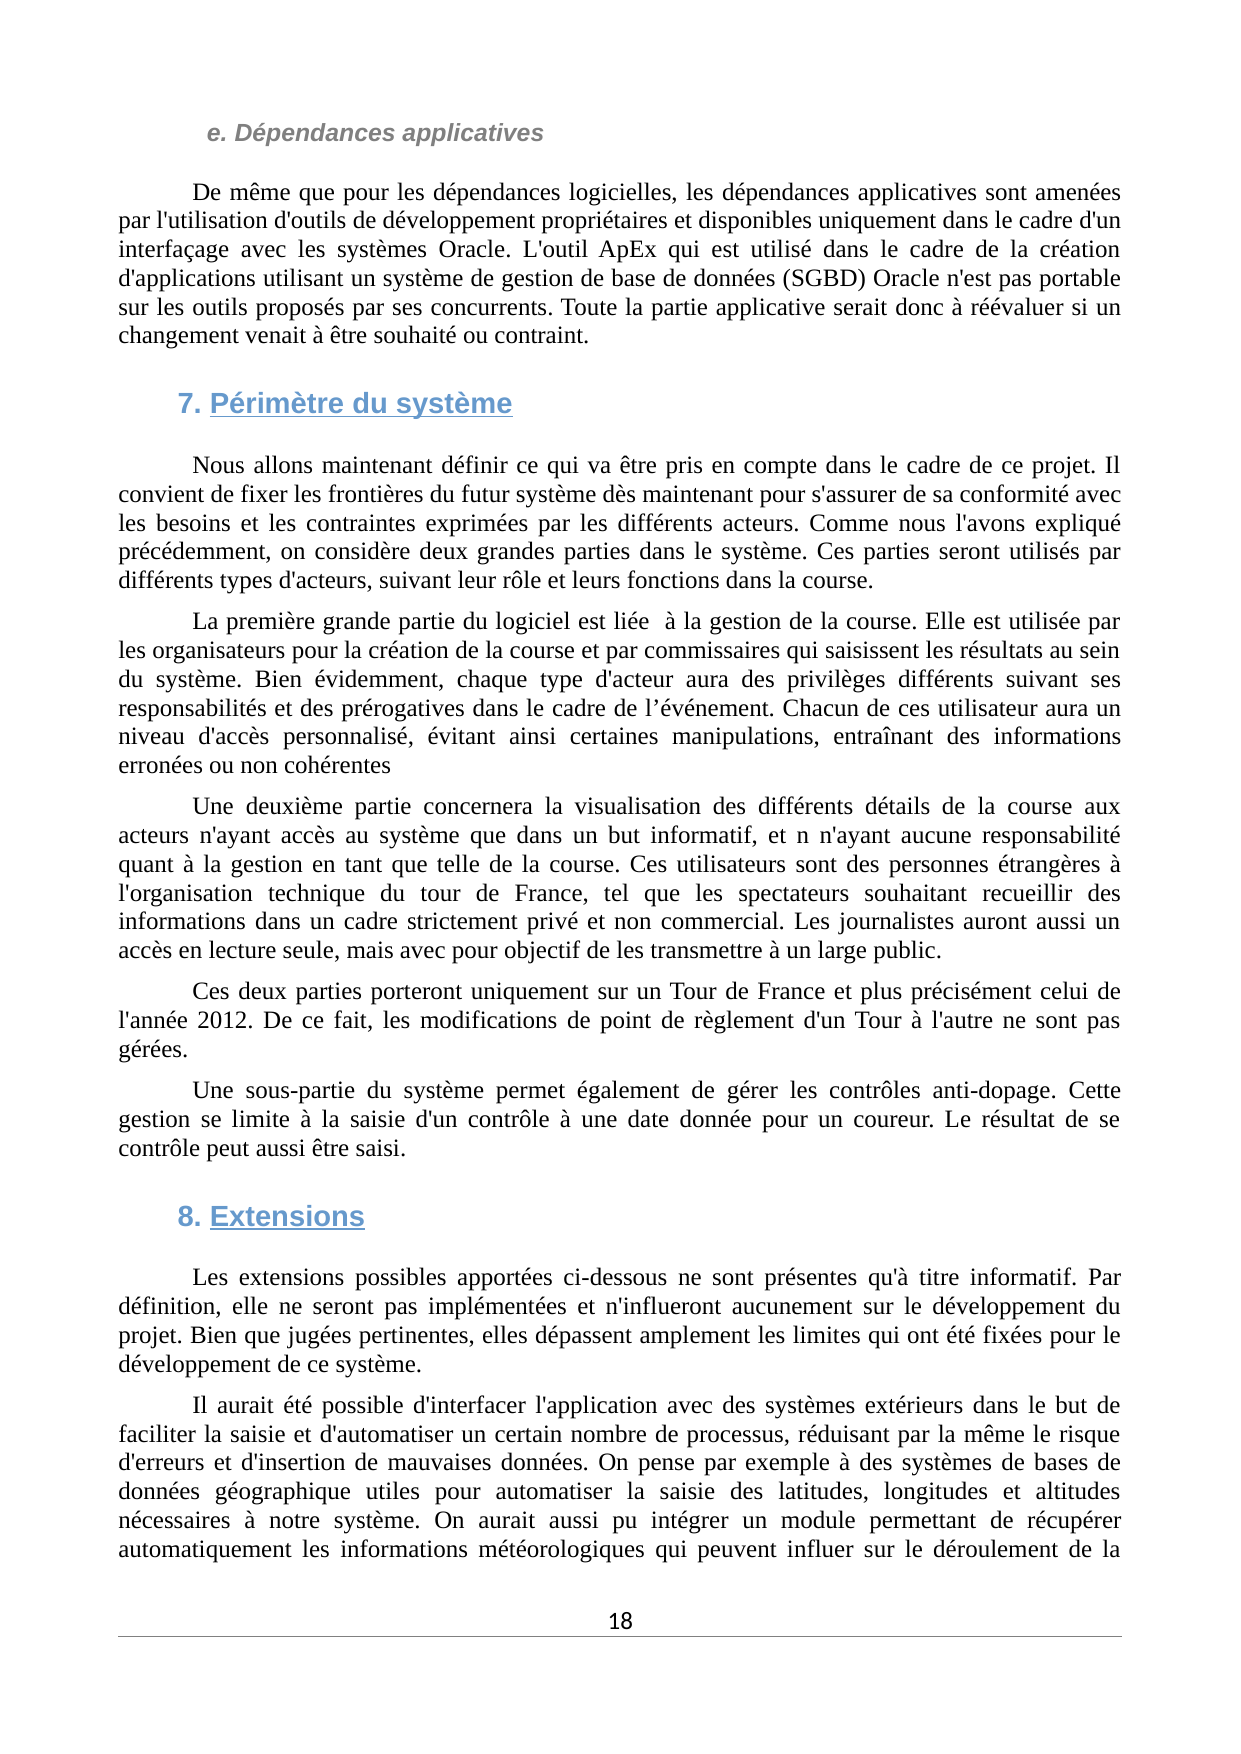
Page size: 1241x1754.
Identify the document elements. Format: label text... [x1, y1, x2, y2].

subtitle Dépendances applicatives [207, 118, 1122, 147]
subtitle Périmètre du système [177, 387, 1122, 420]
subtitle Extensions [177, 1199, 1122, 1232]
text Nous allons maintenant définir ce qui va être pris en compte dans le cadre de ce projet. Il convient de fixer les frontières du futur système dès maintenant pour s'assurer de sa conformité avec les besoins et les contraintes exprimées par les différents acteurs. Comme nous l'avons expliqué précédemment, on considère deux grandes parties dans le système. Ces parties seront utilisés par différents types d'acteurs, suivant leur rôle et leurs fonctions dans la course. [118, 450, 1122, 594]
text Ces deux parties porteront uniquement sur un Tour de France et plus précisément celui de l'année 2012. De ce fait, les modifications de point de règlement d'un Tour à l'autre ne sont pas gérées. [118, 976, 1122, 1063]
text Les extensions possibles apportées ci-dessous ne sont présentes qu'à titre informatif. Par définition, elle ne seront pas implémentées et n'influeront aucunement sur le développement du projet. Bien que jugées pertinentes, elles dépassent amplement les limites qui ont été fixées pour le développement de ce système. [118, 1262, 1122, 1377]
text Il aurait été possible d'interfacer l'application avec des systèmes extérieurs dans le but de faciliter la saisie et d'automatiser un certain nombre de processus, réduisant par la même le risque d'erreurs et d'insertion de mauvaises données. On pense par exemple à des systèmes de bases de données géographique utiles pour automatiser la saisie des latitudes, longitudes et altitudes nécessaires à notre système. On aurait aussi pu intégrer un module permettant de récupérer automatiquement les informations météorologiques qui peuvent influer sur le déroulement de la [118, 1390, 1122, 1562]
text La première grande partie du logiciel est liée à la gestion de la course. Elle est utilisée par les organisateurs pour la création de la course et par commissaires qui saisissent les résultats au sein du système. Bien évidemment, chaque type d'acteur aura des privilèges différents suivant ses responsabilités et des prérogatives dans le cadre de l’événement. Chacun de ces utilisateur aura un niveau d'accès personnalisé, évitant ainsi certaines manipulations, entraînant des informations erronées ou non cohérentes [118, 606, 1122, 779]
text Une sous-partie du système permet également de gérer les contrôles anti-dopage. Cette gestion se limite à la saisie d'un contrôle à une date donnée pour un coureur. Le résultat de se contrôle peut aussi être saisi. [118, 1075, 1122, 1161]
text Une deuxième partie concernera la visualisation des différents détails de la course aux acteurs n'ayant accès au système que dans un but informatif, et n n'ayant aucune responsabilité quant à la gestion en tant que telle de la course. Ces utilisateurs sont des personnes étrangères à l'organisation technique du tour de France, tel que les spectateurs souhaitant recueillir des informations dans un cadre strictement privé et non commercial. Les journalistes auront aussi un accès en lecture seule, mais avec pour objectif de les transmettre à un large public. [118, 791, 1122, 964]
text De même que pour les dépendances logicielles, les dépendances applicatives sont amenées par l'utilisation d'outils de développement propriétaires et disponibles uniquement dans le cadre d'un interfaçage avec les systèmes Oracle. L'outil ApEx qui est utilisé dans le cadre de la création d'applications utilisant un système de gestion de base de données (SGBD) Oracle n'est pas portable sur les outils proposés par ses concurrents. Toute la partie applicative serait donc à réévaluer si un changement venait à être souhaité ou contraint. [118, 177, 1122, 349]
